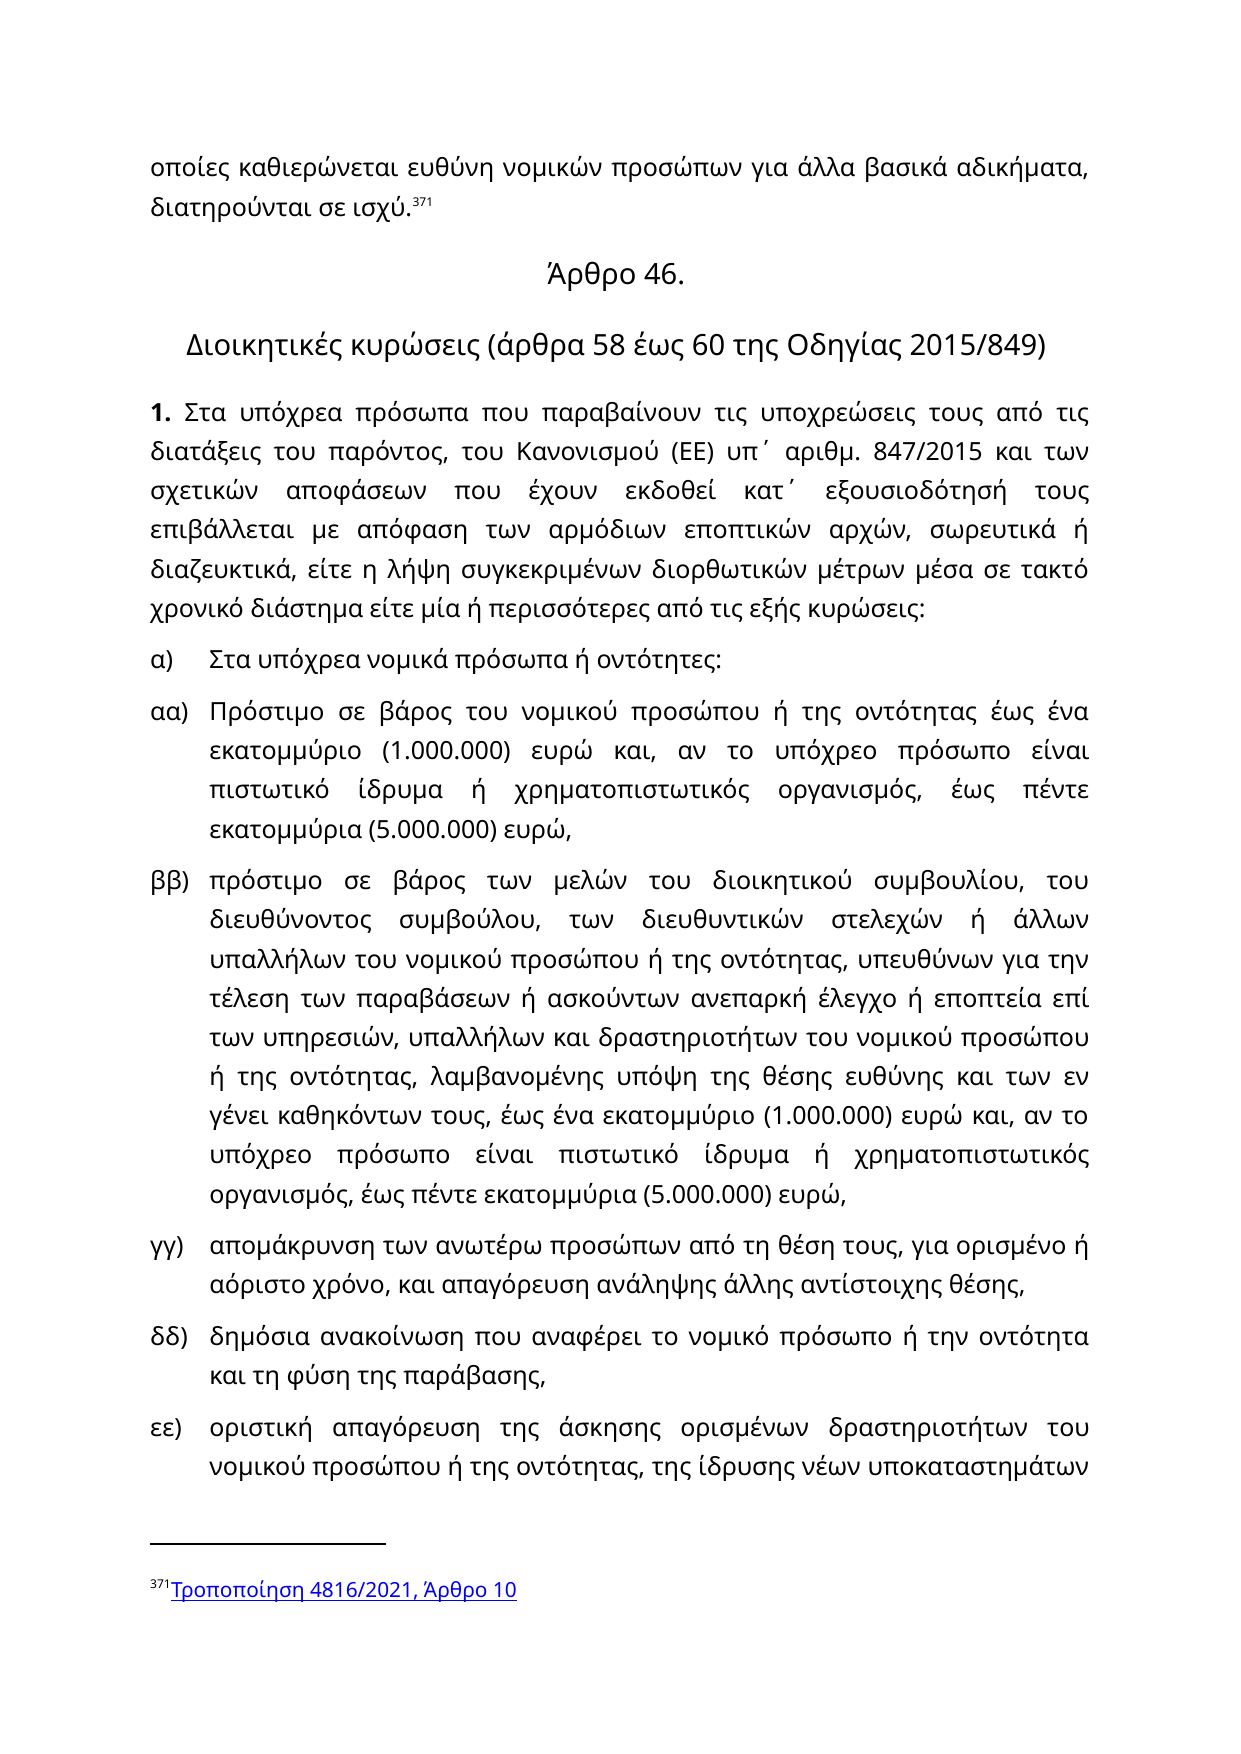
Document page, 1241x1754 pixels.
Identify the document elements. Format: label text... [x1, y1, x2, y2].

text Τροποποίηση 4816/2021, Άρθρο 10 [150, 1576, 1090, 1604]
list εε) οριστική απαγόρευση της άσκησης ορισμένων δραστηριοτήτων του νομικού προσώπου ή της οντότητας, της ίδρυσης νέων υποκαταστημάτων [150, 1409, 1090, 1483]
subtitle Άρθρο 46. [150, 253, 1090, 293]
list ββ) πρόστιμο σε βάρος των μελών του διοικητικού συμβουλίου, του διευθύνοντος συμβούλου, των διευθυντικών στελεχών ή άλλων υπαλλήλων του νομικού προσώπου ή της οντότητας, υπευθύνων για την τέλεση των παραβάσεων ή ασκούντων ανεπαρκή έλεγχο ή εποπτεία επί των υπηρεσιών, υπαλλήλων και δραστηριοτήτων του νομικού προσώπου ή της οντότητας, λαμβανομένης υπόψη της θέσης ευθύνης και των εν γένει καθηκόντων τους, έως ένα εκατομμύριο (1.000.000) ευρώ και, αν το υπόχρεο πρόσωπο είναι πιστωτικό ίδρυμα ή χρηματοπιστωτικός οργανισμός, έως πέντε εκατομμύρια (5.000.000) ευρώ, [150, 863, 1090, 1210]
subtitle Διοικητικές κυρώσεις (άρθρα 58 έως 60 της Οδηγίας 2015/849) [150, 324, 1090, 364]
list α) Στα υπόχρεα νομικά πρόσωπα ή οντότητες: [150, 642, 1090, 676]
list γγ) απομάκρυνση των ανωτέρω προσώπων από τη θέση τους, για ορισμένο ή αόριστο χρόνο, και απαγόρευση ανάληψης άλλης αντίστοιχης θέσης, [150, 1228, 1090, 1301]
text οποίες καθιερώνεται ευθύνη νομικών προσώπων για άλλα βασικά αδικήματα, διατηρούνται σε ισχύ. [150, 150, 1090, 223]
list δδ) δημόσια ανακοίνωση που αναφέρει το νομικό πρόσωπο ή την οντότητα και τη φύση της παράβασης, [150, 1319, 1090, 1392]
list αα) Πρόστιμο σε βάρος του νομικού προσώπου ή της οντότητας έως ένα εκατομμύριο (1.000.000) ευρώ και, αν το υπόχρεο πρόσωπο είναι πιστωτικό ίδρυμα ή χρηματοπιστωτικός οργανισμός, έως πέντε εκατομμύρια (5.000.000) ευρώ, [150, 694, 1090, 845]
text 1. Στα υπόχρεα πρόσωπα που παραβαίνουν τις υποχρεώσεις τους από τις διατάξεις του παρόντος, του Κανονισμού (ΕΕ) υπ΄ αριθμ. 847/2015 και των σχετικών αποφάσεων που έχουν εκδοθεί κατ΄ εξουσιοδότησή τους επιβάλλεται με απόφαση των αρμόδιων εποπτικών αρχών, σωρευτικά ή διαζευκτικά, είτε η λήψη συγκεκριμένων διορθωτικών μέτρων μέσα σε τακτό χρονικό διάστημα είτε μία ή περισσότερες από τις εξής κυρώσεις: [150, 394, 1090, 624]
